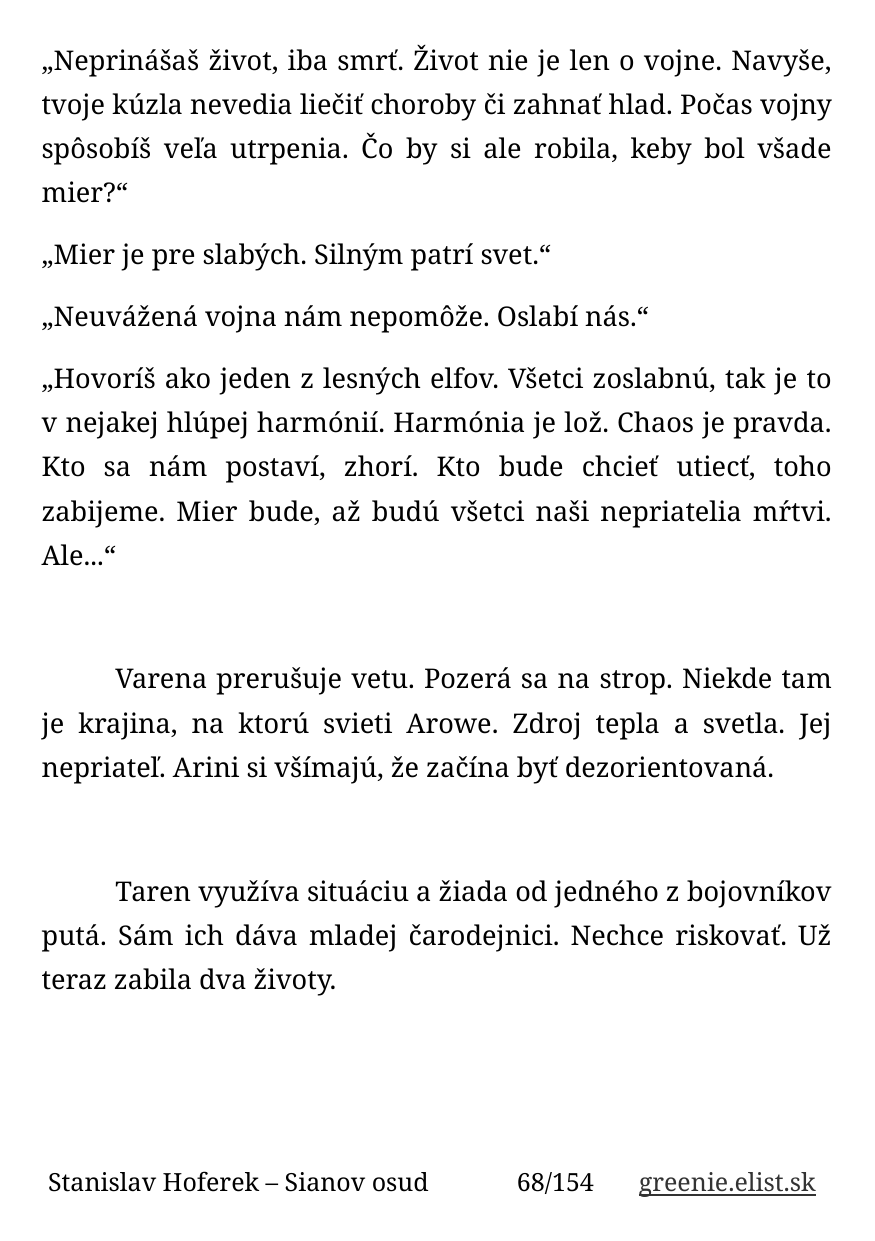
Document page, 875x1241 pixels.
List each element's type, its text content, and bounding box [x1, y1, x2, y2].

text „Mier je pre slabých. Silným patrí svet.“ [41, 236, 833, 273]
text „Neprinášaš život, iba smrť. Život nie je len o vojne. Navyše, tvoje kúzla nevedia liečiť choroby či zahnať hlad. Počas vojny spôsobíš veľa utrpenia. Čo by si ale robila, keby bol všade mier?“ [41, 41, 833, 211]
text Taren využíva situáciu a žiada od jedného z bojovníkov putá. Sám ich dáva mladej čarodejnici. Nechce riskovať. Už teraz zabila dva životy. [41, 872, 833, 997]
text „Hovoríš ako jeden z lesných elfov. Všetci zoslabnú, tak je to v nejakej hlúpej harmónií. Harmónia je lož. Chaos je pravda. Kto sa nám postaví, zhorí. Kto bude chcieť utiecť, toho zabijeme. Mier bude, až budú všetci naši nepriatelia mŕtvi. Ale...“ [41, 359, 833, 573]
text Varena prerušuje vetu. Pozerá sa na strop. Niekde tam je krajina, na ktorú svieti Arowe. Zdroj tepla a svetla. Jej nepriateľ. Arini si všímajú, že začína byť dezorientovaná. [41, 660, 833, 785]
text „Neuvážená vojna nám nepomôže. Oslabí nás.“ [41, 298, 833, 334]
